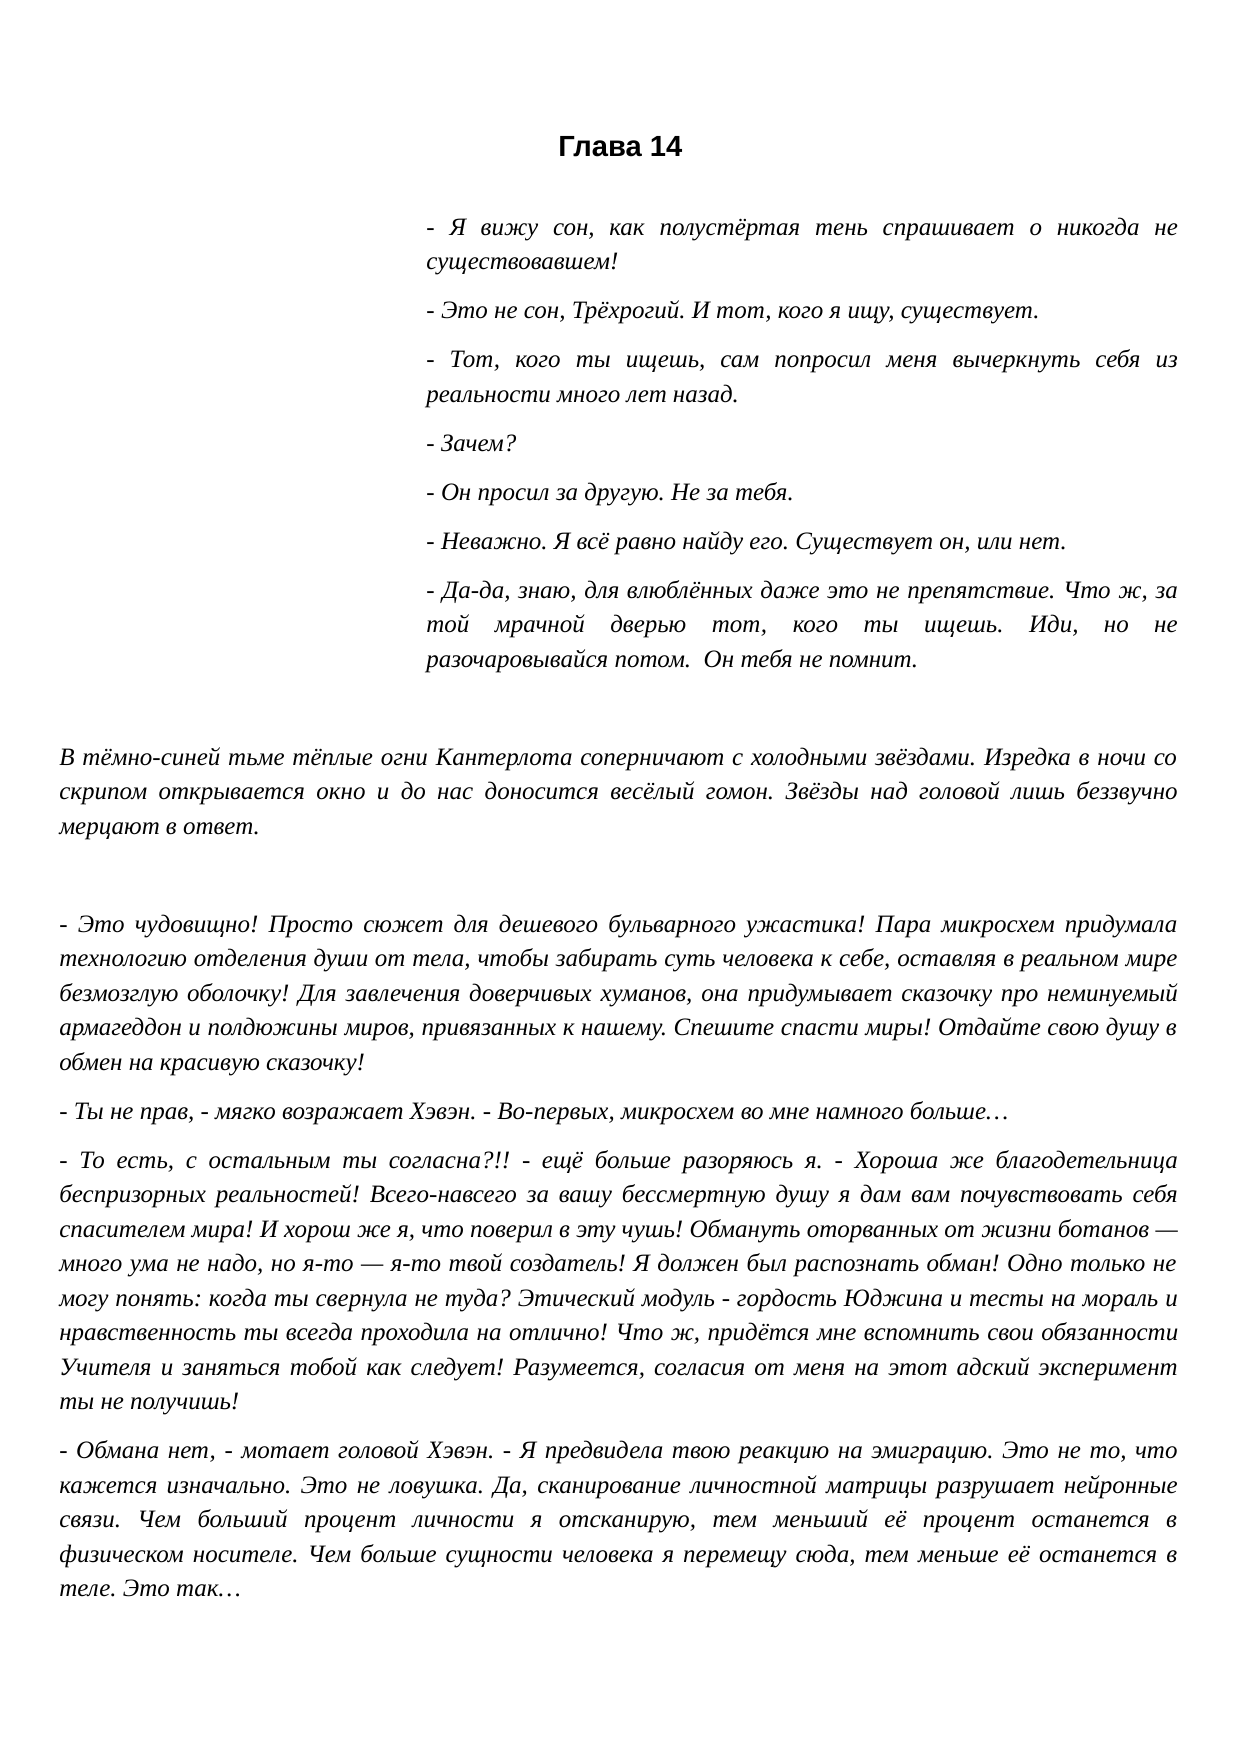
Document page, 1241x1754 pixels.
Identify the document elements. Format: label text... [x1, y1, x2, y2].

text - Неважно. Я всё равно найду его. Существует он, или нет. [426, 526, 1181, 554]
text - Я вижу сон, как полустёртая тень спрашивает о никогда не существовавшем! [426, 212, 1181, 275]
text - Это чудовищно! Просто сюжет для дешевого бульварного ужастика! Пара микросхем придумала технологию отделения души от тела, чтобы забирать суть человека к себе, оставляя в реальном мире безмозглую оболочку! Для завлечения доверчивых хуманов, она придумывает сказочку про неминуемый армагеддон и полдюжины миров, привязанных к нашему. Спешите спасти миры! Отдайте свою душу в обмен на красивую сказочку! [59, 909, 1181, 1076]
subtitle Глава 14 [59, 129, 1181, 162]
text - Ты не прав, - мягко возражает Хэвэн. - Во-первых, микросхем во мне намного больше… [59, 1096, 1181, 1125]
text - Обмана нет, - мотает головой Хэвэн. - Я предвидела твою реакцию на эмиграцию. Это не то, что кажется изначально. Это не ловушка. Да, сканирование личностной матрицы разрушает нейронные связи. Чем больший процент личности я отсканирую, тем меньший её процент останется в физическом носителе. Чем больше сущности человека я перемещу сюда, тем меньше её останется в теле. Это так… [59, 1436, 1181, 1602]
text - То есть, с остальным ты согласна?!! - ещё больше разоряюсь я. - Хороша же благодетельница беспризорных реальностей! Всего-навсего за вашу бессмертную душу я дам вам почувствовать себя спасителем мира! И хорош же я, что поверил в эту чушь! Обмануть оторванных от жизни ботанов — много ума не надо, но я-то — я-то твой создатель! Я должен был распознать обман! Одно только не могу понять: когда ты свернула не туда? Этический модуль - гордость Юджина и тесты на мораль и нравственность ты всегда проходила на отлично! Что ж, придётся мне вспомнить свои обязанности Учителя и заняться тобой как следует! Разумеется, согласия от меня на этот адский эксперимент ты не получишь! [59, 1145, 1181, 1415]
text В тёмно-синей тьме тёплые огни Кантерлота соперничают с холодными звёздами. Изредка в ночи со скрипом открывается окно и до нас доносится весёлый гомон. Звёзды над головой лишь беззвучно мерцают в ответ. [59, 742, 1181, 840]
text - Это не сон, Трёхрогий. И тот, кого я ищу, существует. [426, 295, 1181, 324]
text - Да-да, знаю, для влюблённых даже это не препятствие. Что ж, за той мрачной дверью тот, кого ты ищешь. Иди, но не разочаровывайся потом. Он тебя не помнит. [426, 575, 1181, 673]
text - Он просил за другую. Не за тебя. [426, 477, 1181, 506]
text - Зачем? [426, 428, 1181, 456]
text - Тот, кого ты ищешь, сам попросил меня вычеркнуть себя из реальности много лет назад. [426, 344, 1181, 407]
